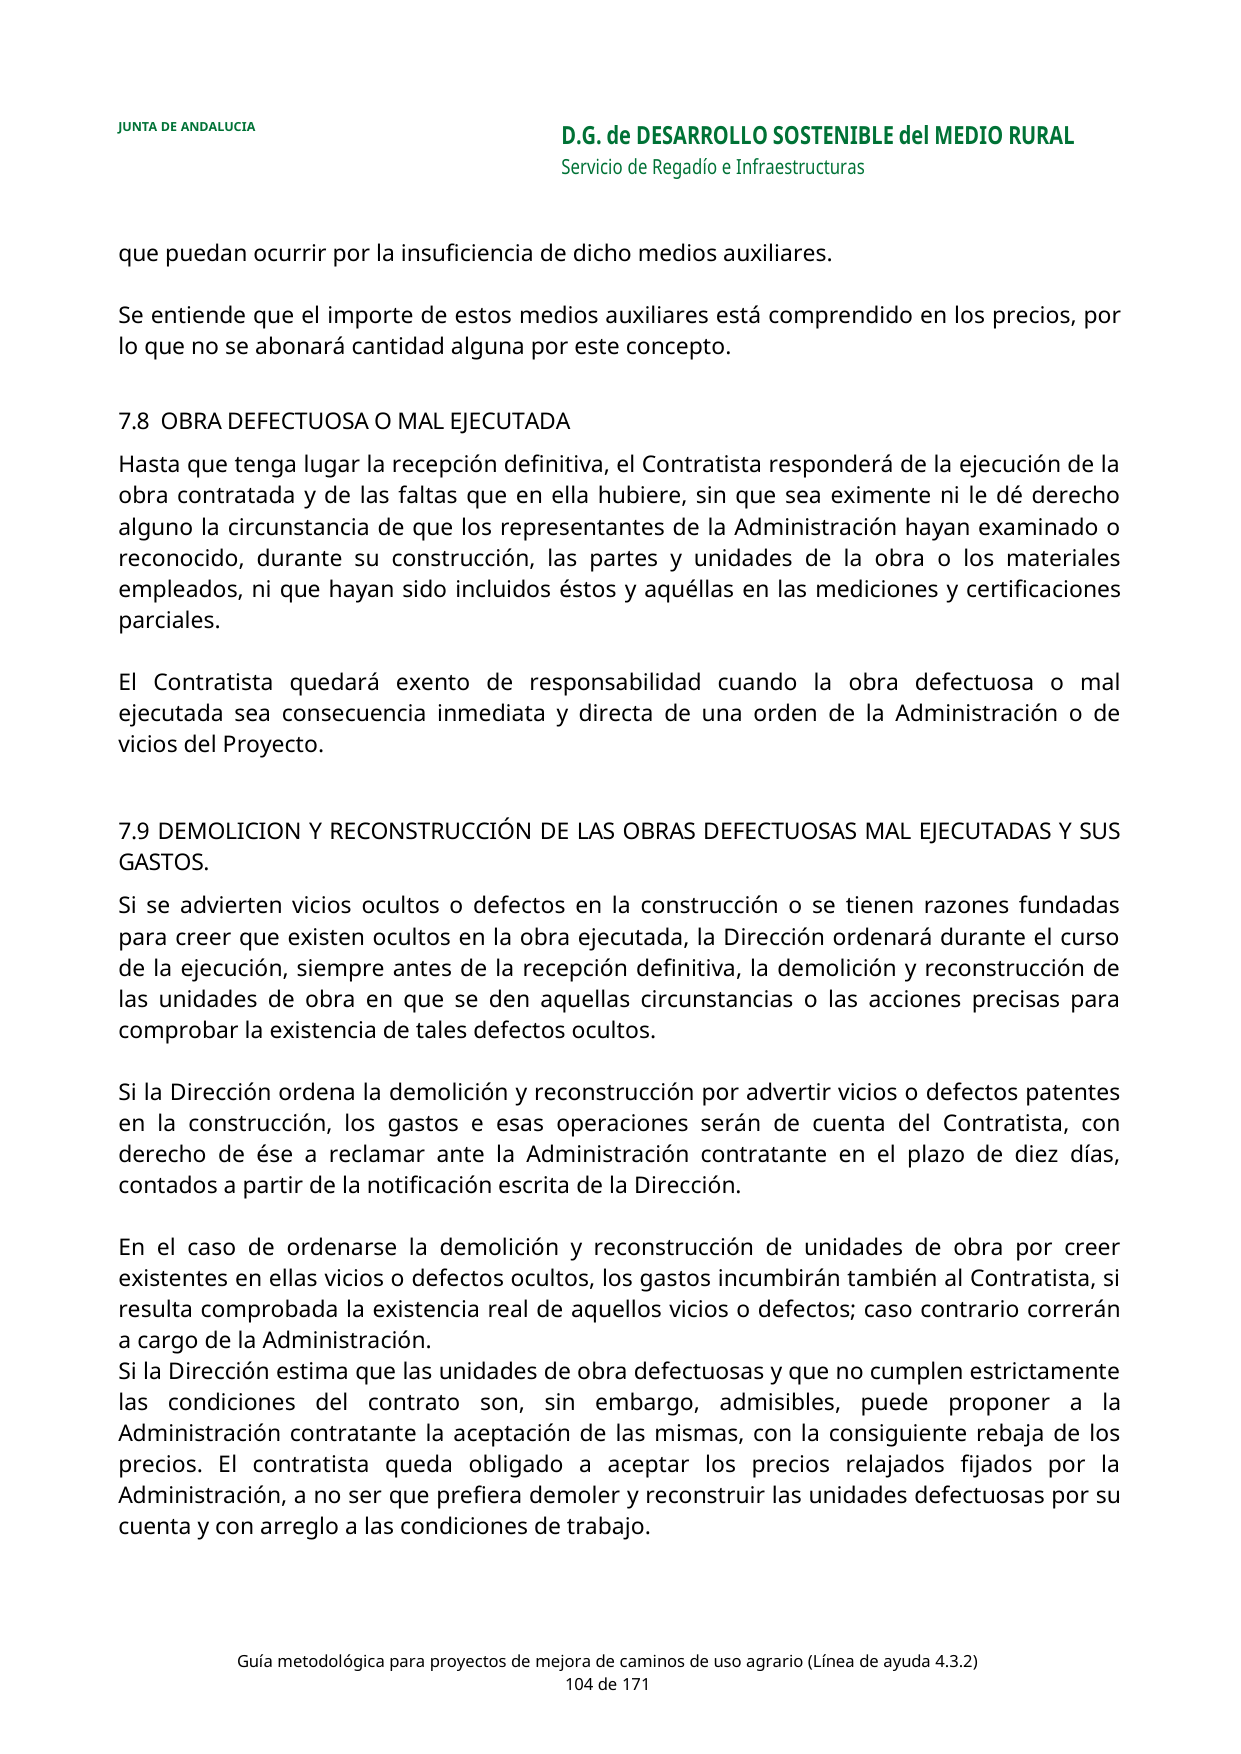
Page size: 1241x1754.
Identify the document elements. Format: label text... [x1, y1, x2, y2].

text Se entiende que el importe de estos medios auxiliares está comprendido en los precios, por lo que no se abonará cantidad alguna por este concepto. [118, 299, 1122, 361]
list Si se advierten vicios ocultos o defectos en la construcción o se tienen razones fundadas para creer que existen ocultos en la obra ejecutada, la Dirección ordenará durante el curso de la ejecución, siempre antes de la recepción definitiva, la demolición y reconstrucción de las unidades de obra en que se den aquellas circunstancias o las acciones precisas para comprobar la existencia de tales defectos ocultos. [83, 889, 1122, 1045]
list En el caso de ordenarse la demolición y reconstrucción de unidades de obra por creer existentes en ellas vicios o defectos ocultos, los gastos incumbirán también al Contratista, si resulta comprobada la existencia real de aquellos vicios o defectos; caso contrario correrán a cargo de la Administración. [83, 1231, 1122, 1355]
list Si la Dirección ordena la demolición y reconstrucción por advertir vicios o defectos patentes en la construcción, los gastos e esas operaciones serán de cuenta del Contratista, con derecho de ése a reclamar ante la Administración contratante en el plazo de diez días, contados a partir de la notificación escrita de la Dirección. [83, 1076, 1122, 1200]
text que puedan ocurrir por la insuficiencia de dicho medios auxiliares. [118, 237, 1122, 268]
list Si la Dirección estima que las unidades de obra defectuosas y que no cumplen estrictamente las condiciones del contrato son, sin embargo, admisibles, puede proponer a la Administración contratante la aceptación de las mismas, con la consiguiente rebaja de los precios. El contratista queda obligado a aceptar los precios relajados fijados por la Administración, a no ser que prefiera demoler y reconstruir las unidades defectuosas por su cuenta y con arreglo a las condiciones de trabajo. [83, 1355, 1122, 1541]
text Hasta que tenga lugar la recepción definitiva, el Contratista responderá de la ejecución de la obra contratada y de las faltas que en ella hubiere, sin que sea eximente ni le dé derecho alguno la circunstancia de que los representantes de la Administración hayan examinado o reconocido, durante su construcción, las partes y unidades de la obra o los materiales empleados, ni que hayan sido incluidos éstos y aquéllas en las mediciones y certificaciones parciales. [118, 448, 1122, 635]
list 7.9 DEMOLICION Y RECONSTRUCCIÓN DE LAS OBRAS DEFECTUOSAS MAL EJECUTADAS Y SUS GASTOS. [83, 815, 1122, 877]
text El Contratista quedará exento de responsabilidad cuando la obra defectuosa o mal ejecutada sea consecuencia inmediata y directa de una orden de la Administración o de vicios del Proyecto. [118, 666, 1122, 759]
list 7.8 OBRA DEFECTUOSA O MAL EJECUTADA [83, 405, 1122, 436]
